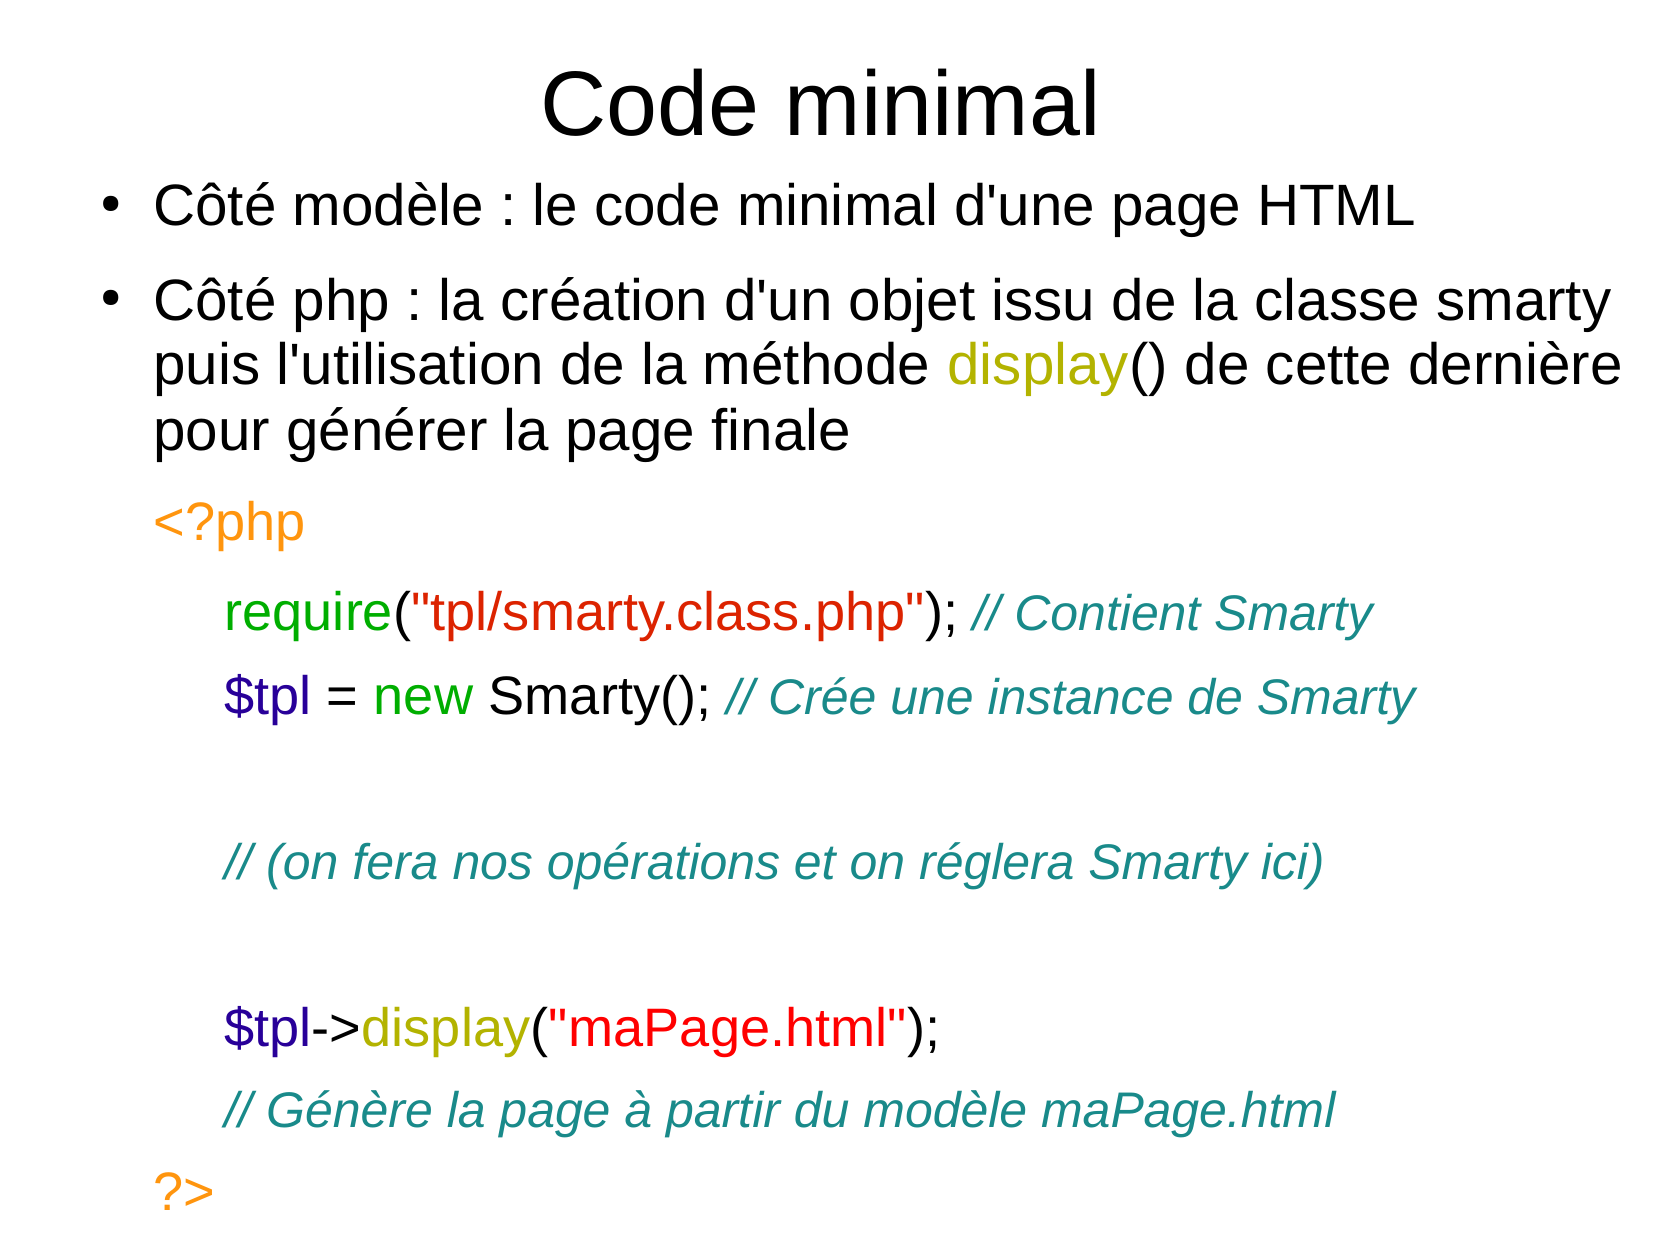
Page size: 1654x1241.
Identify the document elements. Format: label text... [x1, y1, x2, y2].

title Code minimal [76, 0, 1565, 208]
list Côté modèle : le code minimal d'une page HTML Côté php : la création d'un objet issu de la classe smarty puis l'utilisation de la méthode display() de cette dernière pour générer la page finale <?php require("tpl/smarty.class.php"); // Contient Smarty $tpl = new Smarty(); // Crée une instance de Smarty // (on fera nos opérations et on réglera Smarty ici) $tpl->display("maPage.html"); // Génère la page à partir du modèle maPage.html ?> [82, 172, 1625, 1220]
